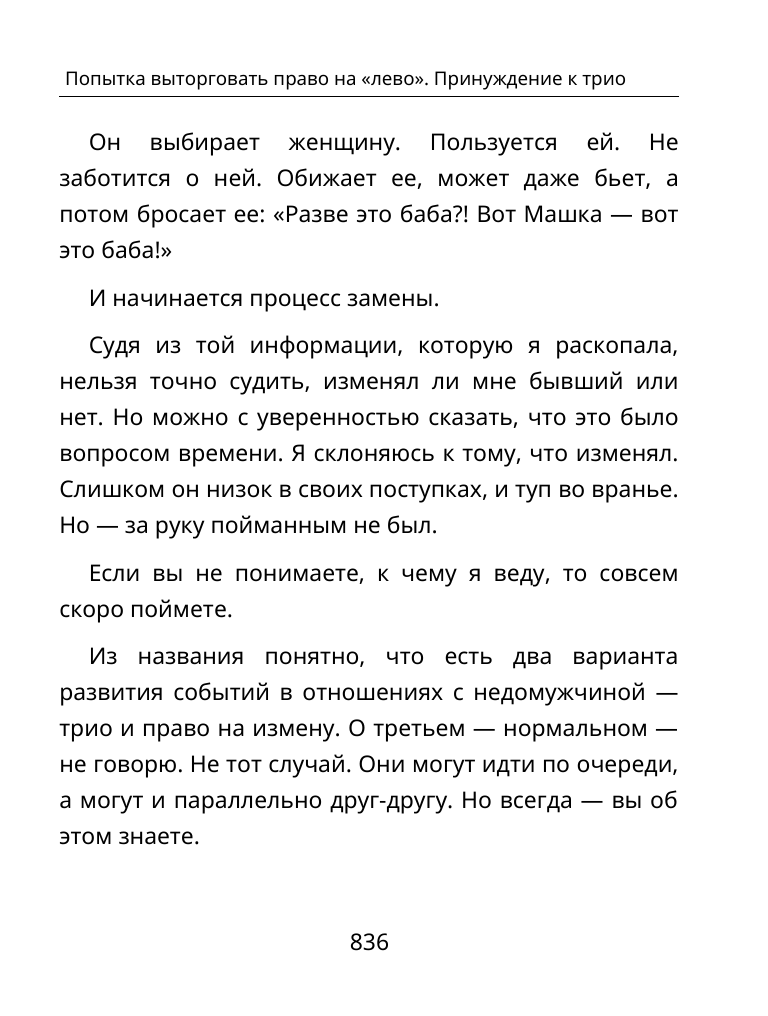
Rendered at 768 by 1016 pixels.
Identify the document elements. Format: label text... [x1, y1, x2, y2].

text Если вы не понимаете, к чему я веду, то совсем скоро поймете. [59, 557, 679, 624]
text Из названия понятно, что есть два варианта развития событий в отношениях с недомужчиной — трио и право на измену. О третьем — нормальном — не говорю. Не тот случай. Они могут идти по очереди, а могут и параллельно друг-другу. Но всегда — вы об этом знаете. [59, 640, 679, 851]
text Судя из той информации, которую я раскопала, нельзя точно судить, изменял ли мне бывший или нет. Но можно с уверенностью сказать, что это было вопросом времени. Я склоняюсь к тому, что изменял. Слишком он низок в своих поступках, и туп во вранье. Но — за руку пойманным не был. [59, 329, 679, 540]
text Он выбирает женщину. Пользуется ей. Не заботится о ней. Обижает ее, может даже бьет, а потом бросает ее: «Разве это баба?! Вот Машка — вот это баба!» [59, 126, 679, 265]
text И начинается процесс замены. [59, 282, 679, 313]
